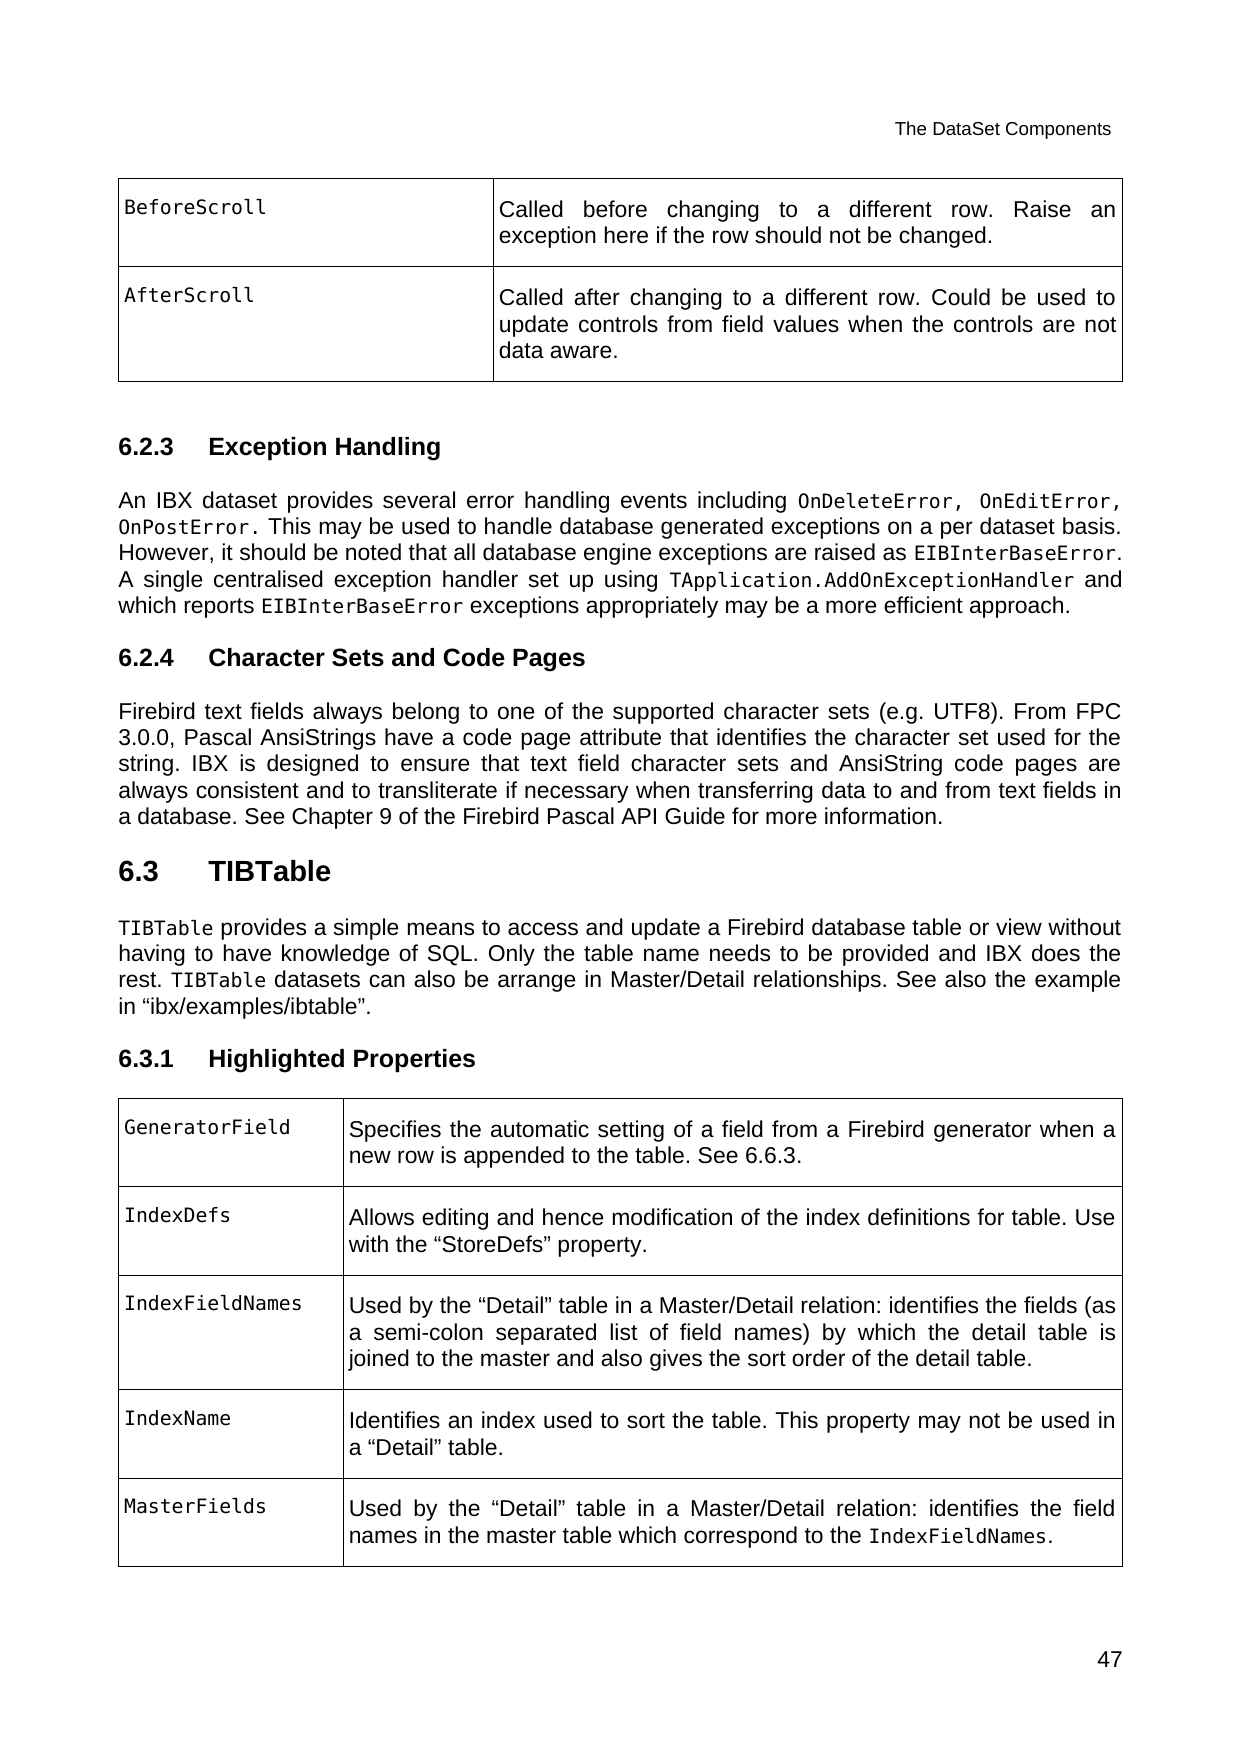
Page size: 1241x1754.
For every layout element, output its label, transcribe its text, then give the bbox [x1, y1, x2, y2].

table_cell Identifies an index used to sort the table. This property may not be used in a “Detail” table. [344, 1390, 1122, 1477]
table_cell BeforeScroll [119, 179, 493, 266]
subtitle TIBTable [118, 854, 1122, 888]
subtitle Character Sets and Code Pages [118, 643, 1122, 672]
table_cell MasterFields [119, 1479, 343, 1566]
subtitle Exception Handling [118, 432, 1122, 461]
text TIBTable provides a simple means to access and update a Firebird database table or view without having to have knowledge of SQL. Only the table name needs to be provided and IBX does the rest. TIBTable datasets can also be arrange in Master/Detail relationships. See also the example in “ibx/examples/ibtable”. [118, 913, 1122, 1019]
table_cell IndexName [119, 1390, 343, 1477]
table_cell IndexDefs [119, 1187, 343, 1275]
subtitle Highlighted Properties [118, 1044, 1122, 1073]
table_header Specifies the automatic setting of a field from a Firebird generator when a new row is appended to the table. See 6.6.3. [344, 1099, 1122, 1186]
table_cell Called after changing to a different row. Could be used to update controls from field values when the controls are not data aware. [494, 267, 1122, 381]
text An IBX dataset provides several error handling events including OnDeleteError, OnEditError, OnPostError. This may be used to handle database generated exceptions on a per dataset basis. However, it should be noted that all database engine exceptions are raised as EIBInterBaseError. A single centralised exception handler set up using TApplication.AddOnExceptionHandler and which reports EIBInterBaseError exceptions appropriately may be a more efficient approach. [118, 487, 1122, 618]
table_cell IndexFieldNames [119, 1276, 343, 1389]
table_header GeneratorField [119, 1099, 343, 1186]
table_cell Allows editing and hence modification of the index definitions for table. Use with the “StoreDefs” property. [344, 1187, 1122, 1275]
table_cell Used by the “Detail” table in a Master/Detail relation: identifies the field names in the master table which correspond to the IndexFieldNames. [344, 1479, 1122, 1566]
table_cell Used by the “Detail” table in a Master/Detail relation: identifies the fields (as a semi-colon separated list of field names) by which the detail table is joined to the master and also gives the sort order of the detail table. [344, 1276, 1122, 1389]
table_cell Called before changing to a different row. Raise an exception here if the row should not be changed. [494, 179, 1122, 266]
text Firebird text fields always belong to one of the supported character sets (e.g. UTF8). From FPC 3.0.0, Pascal AnsiStrings have a code page attribute that identifies the character set used for the string. IBX is designed to ensure that text field character sets and AnsiString code pages are always consistent and to transliterate if necessary when transferring data to and from text fields in a database. See Chapter 9 of the Firebird Pascal API Guide for more information. [118, 698, 1122, 829]
table_cell AfterScroll [119, 267, 493, 381]
